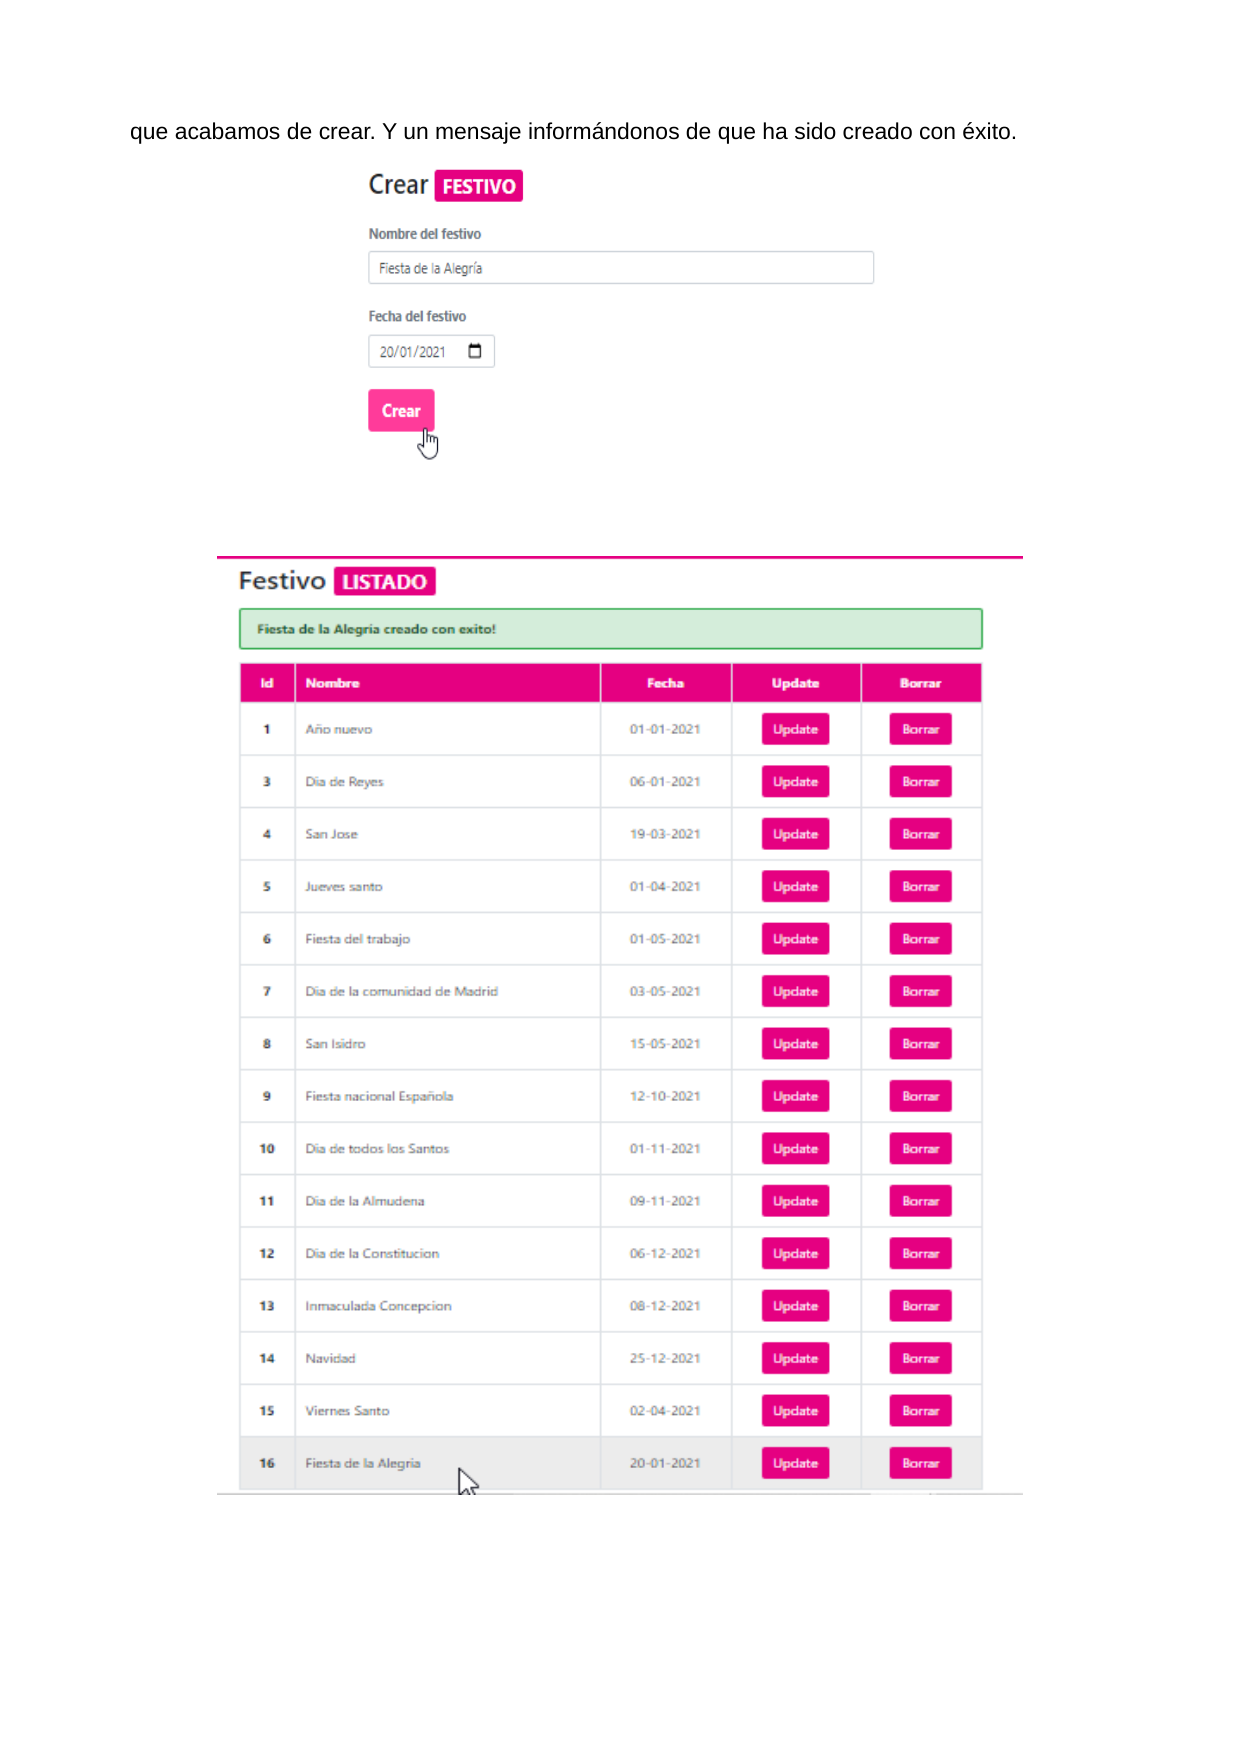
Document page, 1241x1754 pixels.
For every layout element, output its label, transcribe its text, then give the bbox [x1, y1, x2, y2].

picture [330, 162, 879, 469]
text que acabamos de crear. Y un mensaje informándonos de que ha sido creado con éxito. [130, 118, 1116, 144]
picture [217, 556, 1023, 1495]
